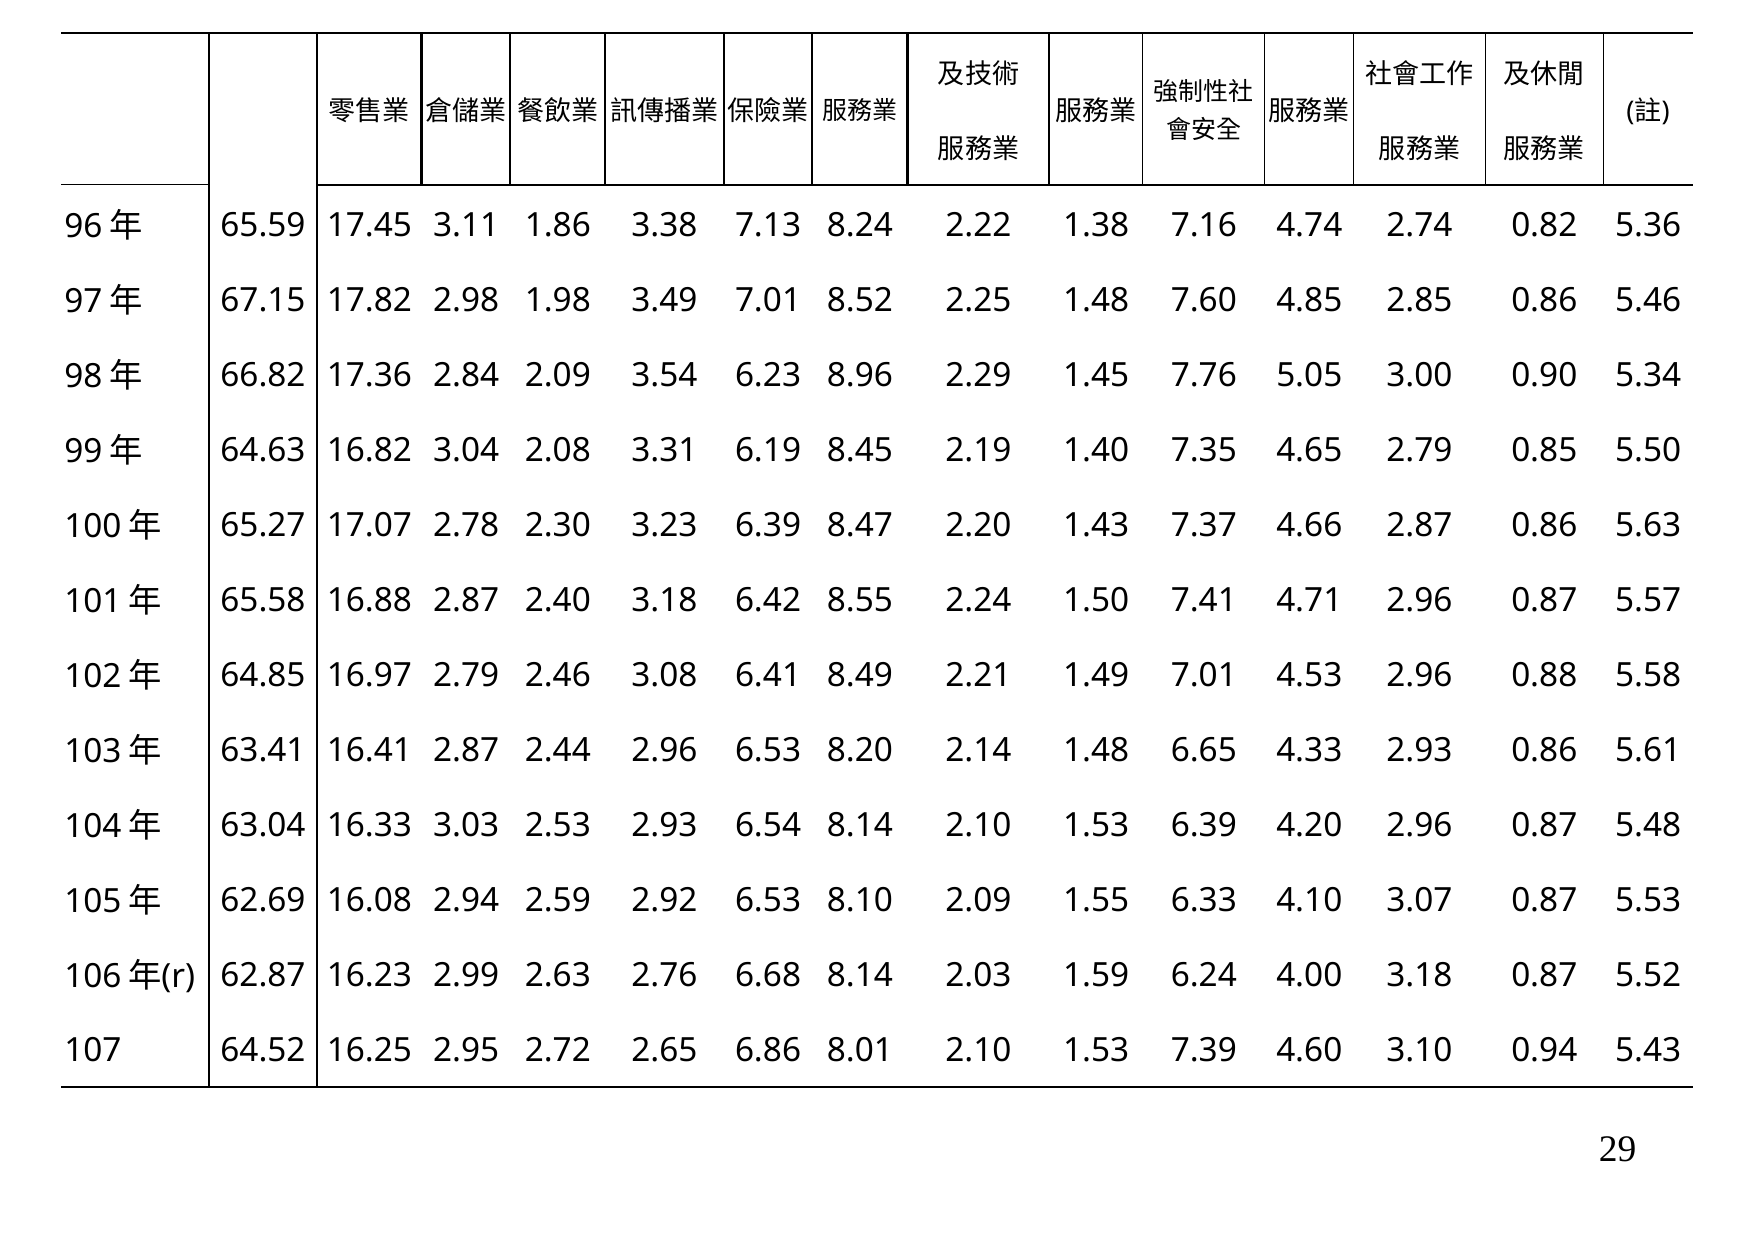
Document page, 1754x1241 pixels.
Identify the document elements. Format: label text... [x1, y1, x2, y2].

table_cell 服務業 [813, 34, 906, 184]
table_cell 2.19 [908, 411, 1049, 486]
table_cell 8.49 [812, 636, 907, 711]
table_cell 1.98 [510, 261, 605, 336]
table_cell 3.38 [605, 186, 724, 261]
table_cell 7.41 [1143, 561, 1264, 636]
table_cell 2.46 [510, 636, 605, 711]
table_cell 5.57 [1603, 561, 1693, 636]
table_cell 5.50 [1603, 411, 1693, 486]
table_cell 2.87 [421, 711, 510, 786]
table_cell 2.95 [421, 1011, 510, 1086]
table_cell 2.99 [421, 936, 510, 1011]
table_header [61, 34, 208, 184]
table_cell 6.54 [724, 786, 812, 861]
table_cell 1.86 [510, 186, 605, 261]
table_cell 5.63 [1603, 486, 1693, 561]
table_cell 7.60 [1143, 261, 1264, 336]
table_cell 17.07 [318, 486, 421, 561]
table_cell 6.68 [724, 936, 812, 1011]
table_cell 6.86 [724, 1011, 812, 1086]
table_cell 3.11 [421, 186, 510, 261]
table_cell 8.47 [812, 486, 907, 561]
table_cell 8.96 [812, 336, 907, 411]
table_cell 7.39 [1143, 1011, 1264, 1086]
table_cell 2.98 [421, 261, 510, 336]
table_cell 4.53 [1265, 636, 1353, 711]
table_cell 0.87 [1485, 936, 1603, 1011]
table_cell 2.30 [510, 486, 605, 561]
table_cell 16.82 [318, 411, 421, 486]
table_cell 8.52 [812, 261, 907, 336]
table_cell 62.87 [210, 936, 316, 1011]
table_cell 7.35 [1143, 411, 1264, 486]
table_cell 5.36 [1603, 186, 1693, 261]
table_cell 2.09 [510, 336, 605, 411]
table_cell 2.21 [908, 636, 1049, 711]
table_cell 8.10 [812, 861, 907, 936]
table_cell 2.87 [421, 561, 510, 636]
table_cell 1.50 [1049, 561, 1143, 636]
table_cell 65.58 [210, 561, 316, 636]
table_cell 7.01 [1143, 636, 1264, 711]
table_cell 1.53 [1049, 1011, 1143, 1086]
table_cell 及技術 服務業 [909, 34, 1048, 184]
table_cell 4.00 [1265, 936, 1353, 1011]
table_cell 0.86 [1485, 486, 1603, 561]
table_cell 16.08 [318, 861, 421, 936]
table_cell 96年 [61, 185, 208, 261]
table_cell 4.74 [1265, 186, 1353, 261]
table_cell 及休閒 服務業 [1486, 34, 1603, 184]
table_cell 2.53 [510, 786, 605, 861]
table_cell 6.41 [724, 636, 812, 711]
table_cell 98年 [61, 336, 208, 411]
table_cell 1.48 [1049, 711, 1143, 786]
table_cell 0.88 [1485, 636, 1603, 711]
table_cell 2.65 [605, 1011, 724, 1086]
table_cell 1.49 [1049, 636, 1143, 711]
table_cell 2.44 [510, 711, 605, 786]
table_cell 2.63 [510, 936, 605, 1011]
table_cell 6.53 [724, 861, 812, 936]
table_cell 4.10 [1265, 861, 1353, 936]
table_cell 105年 [61, 861, 208, 936]
table_cell 1.55 [1049, 861, 1143, 936]
table_cell 16.33 [318, 786, 421, 861]
table_cell 8.24 [812, 186, 907, 261]
table_cell 6.53 [724, 711, 812, 786]
table_cell 64.63 [210, 411, 316, 486]
table_cell 63.04 [210, 786, 316, 861]
table_cell 17.36 [318, 336, 421, 411]
table_cell 16.41 [318, 711, 421, 786]
table_cell 8.55 [812, 561, 907, 636]
table_cell 5.53 [1603, 861, 1693, 936]
table_cell 3.54 [605, 336, 724, 411]
table_cell 8.14 [812, 936, 907, 1011]
table_cell 3.18 [605, 561, 724, 636]
table_cell 103年 [61, 711, 208, 786]
table_header [210, 34, 316, 184]
table_cell 102年 [61, 636, 208, 711]
table_cell 4.71 [1265, 561, 1353, 636]
table_cell 107 [61, 1011, 208, 1086]
table_cell 2.24 [908, 561, 1049, 636]
table_cell 0.86 [1485, 711, 1603, 786]
table_cell 104年 [61, 786, 208, 861]
table_cell 6.23 [724, 336, 812, 411]
table_cell 17.45 [318, 186, 421, 261]
table_cell 6.65 [1143, 711, 1264, 786]
table_cell 0.85 [1485, 411, 1603, 486]
table_cell 0.87 [1485, 786, 1603, 861]
table_cell 6.39 [724, 486, 812, 561]
table_cell 2.72 [510, 1011, 605, 1086]
table_cell 1.45 [1049, 336, 1143, 411]
table_cell 16.23 [318, 936, 421, 1011]
table_cell 4.66 [1265, 486, 1353, 561]
table_cell 101年 [61, 561, 208, 636]
table_cell 2.96 [1353, 636, 1485, 711]
table_cell 5.58 [1603, 636, 1693, 711]
table_cell 64.52 [210, 1011, 316, 1086]
table_cell 5.05 [1265, 336, 1353, 411]
table_cell 2.94 [421, 861, 510, 936]
table_cell 2.29 [908, 336, 1049, 411]
table_cell 1.43 [1049, 486, 1143, 561]
table_cell 2.84 [421, 336, 510, 411]
table_cell 2.96 [1353, 561, 1485, 636]
table_cell 2.10 [908, 1011, 1049, 1086]
table_cell 5.43 [1603, 1011, 1693, 1086]
table_cell 0.87 [1485, 861, 1603, 936]
table_cell 99年 [61, 411, 208, 486]
table_cell 2.08 [510, 411, 605, 486]
table_cell 16.25 [318, 1011, 421, 1086]
table_cell 16.97 [318, 636, 421, 711]
table_cell 8.45 [812, 411, 907, 486]
table_cell 3.10 [1353, 1011, 1485, 1086]
table_cell 0.90 [1485, 336, 1603, 411]
table_cell 6.42 [724, 561, 812, 636]
table_cell 1.38 [1049, 186, 1143, 261]
table_cell 2.93 [605, 786, 724, 861]
table_cell 63.41 [210, 711, 316, 786]
table_cell 0.94 [1485, 1011, 1603, 1086]
table_cell 2.85 [1353, 261, 1485, 336]
table_cell 2.14 [908, 711, 1049, 786]
table_cell 社會工作 服務業 [1354, 34, 1485, 184]
table_cell 8.01 [812, 1011, 907, 1086]
table_cell (註) [1604, 34, 1693, 184]
table_cell 65.59 [210, 184, 316, 261]
table_cell 3.03 [421, 786, 510, 861]
table_cell 4.60 [1265, 1011, 1353, 1086]
table_cell 3.31 [605, 411, 724, 486]
table_cell 3.08 [605, 636, 724, 711]
table_cell 6.33 [1143, 861, 1264, 936]
table_cell 倉儲業 [423, 34, 509, 184]
table_cell 強制性社會安全 [1143, 34, 1264, 184]
table_cell 5.46 [1603, 261, 1693, 336]
table_cell 訊傳播業 [606, 34, 723, 184]
table_cell 2.09 [908, 861, 1049, 936]
table_cell 65.27 [210, 486, 316, 561]
table_cell 8.20 [812, 711, 907, 786]
table_cell 66.82 [210, 336, 316, 411]
table_cell 1.48 [1049, 261, 1143, 336]
table_cell 4.65 [1265, 411, 1353, 486]
table_cell 6.39 [1143, 786, 1264, 861]
table_cell 2.92 [605, 861, 724, 936]
table_cell 7.76 [1143, 336, 1264, 411]
table_cell 5.48 [1603, 786, 1693, 861]
table_cell 服務業 [1050, 34, 1142, 184]
table_cell 零售業 [318, 34, 420, 184]
table_cell 2.78 [421, 486, 510, 561]
table_cell 4.33 [1265, 711, 1353, 786]
table_cell 100年 [61, 486, 208, 561]
table_cell 2.79 [421, 636, 510, 711]
table_cell 1.40 [1049, 411, 1143, 486]
table_cell 2.87 [1353, 486, 1485, 561]
table_cell 2.10 [908, 786, 1049, 861]
table_cell 0.87 [1485, 561, 1603, 636]
table_cell 3.07 [1353, 861, 1485, 936]
table_cell 7.01 [724, 261, 812, 336]
table_cell 2.79 [1353, 411, 1485, 486]
table_cell 16.88 [318, 561, 421, 636]
table_cell 62.69 [210, 861, 316, 936]
table_cell 3.18 [1353, 936, 1485, 1011]
table_cell 5.34 [1603, 336, 1693, 411]
table_cell 1.59 [1049, 936, 1143, 1011]
table_cell 2.03 [908, 936, 1049, 1011]
table_cell 4.85 [1265, 261, 1353, 336]
table_cell 7.16 [1143, 186, 1264, 261]
table_cell 服務業 [1265, 34, 1353, 184]
table_cell 2.76 [605, 936, 724, 1011]
table_cell 6.24 [1143, 936, 1264, 1011]
table_cell 67.15 [210, 261, 316, 336]
table_cell 97年 [61, 261, 208, 336]
table_cell 2.93 [1353, 711, 1485, 786]
table_cell 3.04 [421, 411, 510, 486]
table_cell 2.20 [908, 486, 1049, 561]
table_cell 6.19 [724, 411, 812, 486]
table_cell 106年(r) [61, 936, 208, 1011]
table_cell 0.86 [1485, 261, 1603, 336]
table_cell 3.23 [605, 486, 724, 561]
table_cell 2.96 [1353, 786, 1485, 861]
table_cell 2.59 [510, 861, 605, 936]
table_cell 2.40 [510, 561, 605, 636]
table_cell 4.20 [1265, 786, 1353, 861]
table_cell 64.85 [210, 636, 316, 711]
table_cell 7.37 [1143, 486, 1264, 561]
table_cell 1.53 [1049, 786, 1143, 861]
table_cell 2.22 [908, 186, 1049, 261]
table_cell 餐飲業 [511, 34, 604, 184]
table_cell 保險業 [725, 34, 811, 184]
table_cell 3.00 [1353, 336, 1485, 411]
table_cell 7.13 [724, 186, 812, 261]
table_cell 17.82 [318, 261, 421, 336]
table_cell 2.25 [908, 261, 1049, 336]
table_cell 0.82 [1485, 186, 1603, 261]
table_cell 5.61 [1603, 711, 1693, 786]
table_cell 8.14 [812, 786, 907, 861]
table_cell 3.49 [605, 261, 724, 336]
table_cell 5.52 [1603, 936, 1693, 1011]
table_cell 2.96 [605, 711, 724, 786]
table_cell 2.74 [1353, 186, 1485, 261]
